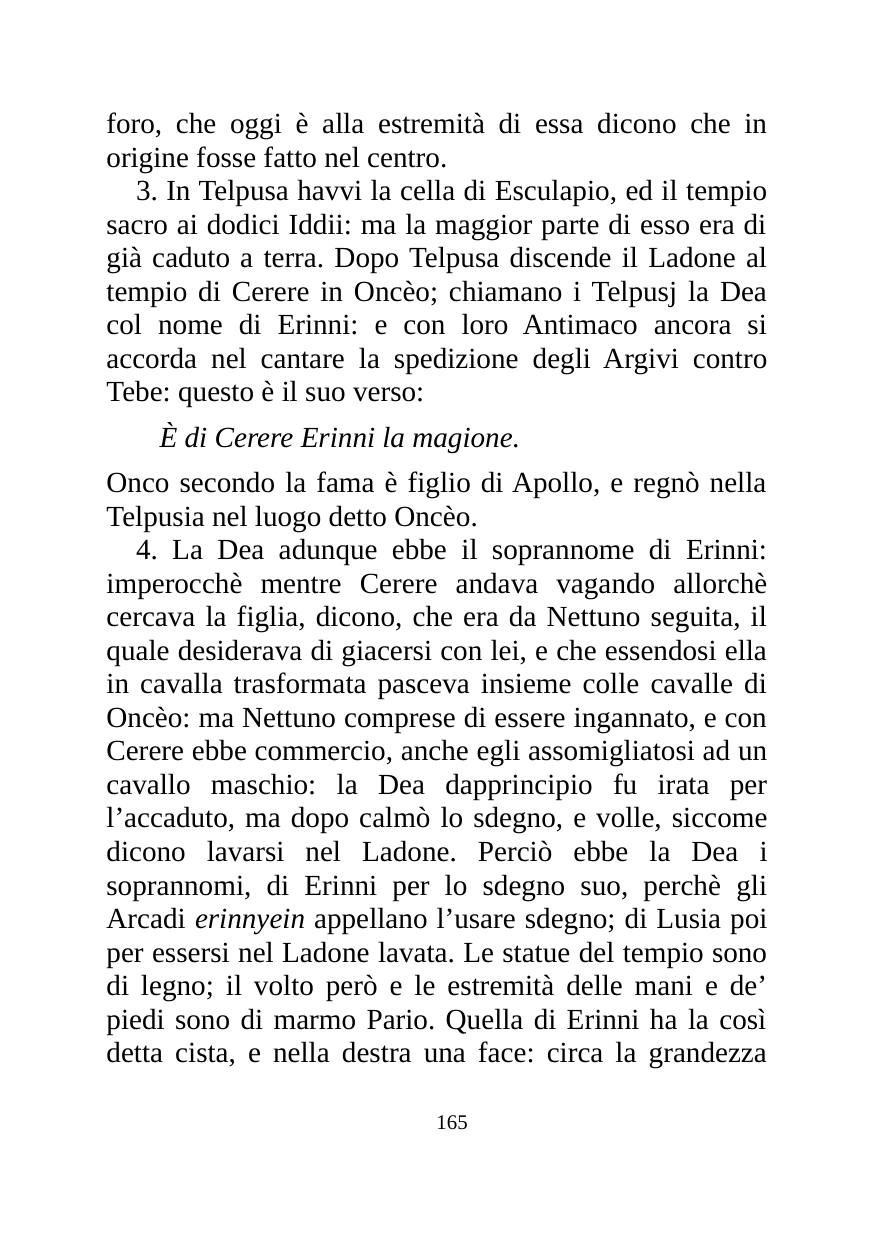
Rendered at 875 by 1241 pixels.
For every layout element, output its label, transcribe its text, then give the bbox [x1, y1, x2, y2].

text È di Cerere Erinni la magione. [159, 420, 768, 453]
text Onco secondo la fama è figlio di Apollo, e regnò nella Telpusia nel luogo detto Oncèo. [106, 465, 768, 532]
text 3. In Telpusa havvi la cella di Esculapio, ed il tempio sacro ai dodici Iddii: ma la maggior parte di esso era di già caduto a terra. Dopo Telpusa discende il Ladone al tempio di Cerere in Oncèo; chiamano i Telpusj la Dea col nome di Erinni: e con loro Antimaco ancora si accorda nel cantare la spedizione degli Argivi contro Tebe: questo è il suo verso: [106, 173, 768, 408]
text 4. La Dea adunque ebbe il soprannome di Erinni: imperocchè mentre Cerere andava vagando allorchè cercava la figlia, dicono, che era da Nettuno seguita, il quale desiderava di giacersi con lei, e che essendosi ella in cavalla trasformata pasceva insieme colle cavalle di Oncèo: ma Nettuno comprese di essere ingannato, e con Cerere ebbe commercio, anche egli assomigliatosi ad un cavallo maschio: la Dea dapprincipio fu irata per l’accaduto, ma dopo calmò lo sdegno, e volle, siccome dicono lavarsi nel Ladone. Perciò ebbe la Dea i soprannomi, di Erinni per lo sdegno suo, perchè gli Arcadi erinnyein appellano l’usare sdegno; di Lusia poi per essersi nel Ladone lavata. Le statue del tempio sono di legno; il volto però e le estremità delle mani e de’ piedi sono di marmo Pario. Quella di Erinni ha la così detta cista, e nella destra una face: circa la grandezza [106, 532, 768, 1069]
text foro, che oggi è alla estremità di essa dicono che in origine fosse fatto nel centro. [106, 106, 768, 173]
